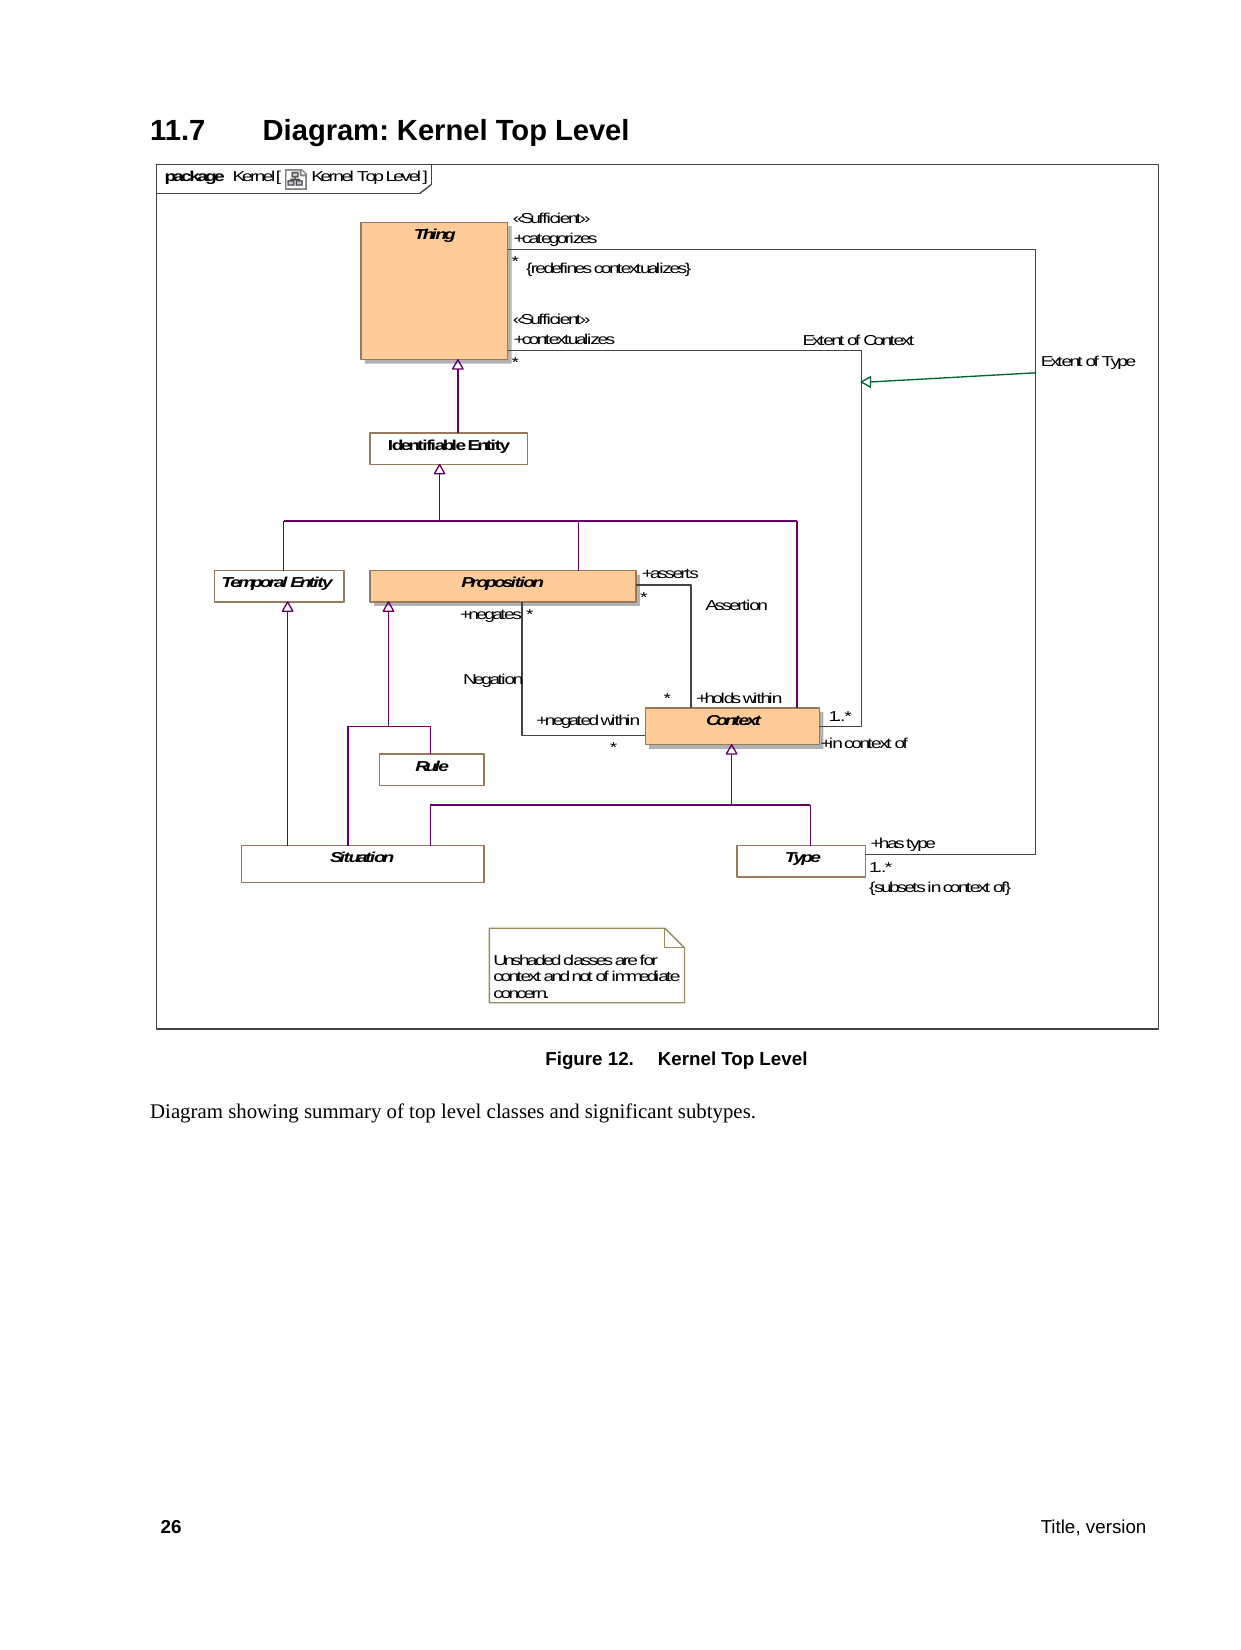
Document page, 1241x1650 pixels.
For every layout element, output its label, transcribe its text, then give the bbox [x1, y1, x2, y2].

subtitle Diagram: Kernel Top Level [150, 112, 1165, 146]
text Diagram showing summary of top level classes and significant subtypes. [150, 1099, 1165, 1123]
list Kernel Top Level [187, 1048, 1165, 1070]
